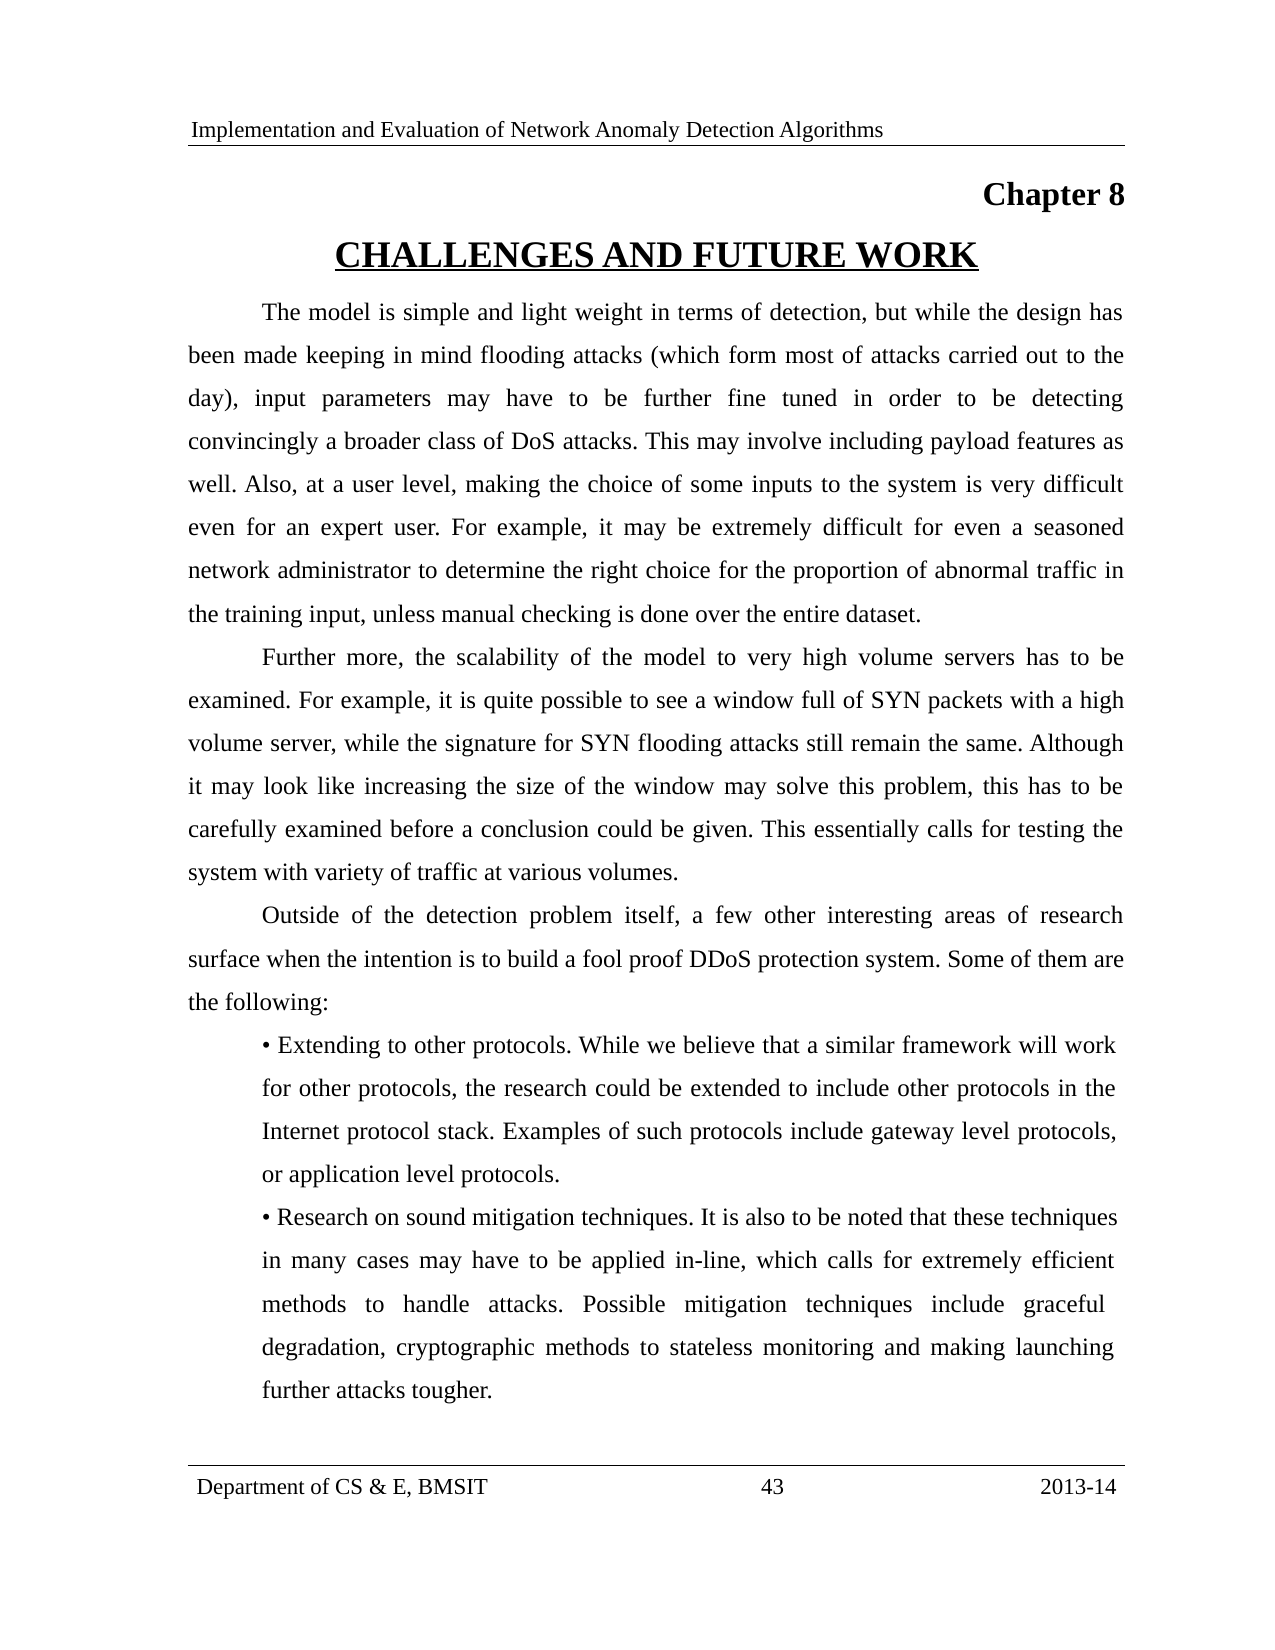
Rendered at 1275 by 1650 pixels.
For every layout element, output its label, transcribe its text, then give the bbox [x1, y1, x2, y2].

text Further more, the scalability of the model to very high volume servers has to be examined. For example, it is quite possible to see a window full of SYN packets with a high volume server, while the signature for SYN flooding attacks still remain the same. Although it may look like increasing the size of the window may solve this problem, this has to be carefully examined before a conclusion could be given. This essentially calls for testing the system with variety of traffic at various volumes. [188, 642, 1125, 886]
text • Research on sound mitigation techniques. It is also to be noted that these techniques in many cases may have to be applied in-line, which calls for extremely efficient methods to handle attacks. Possible mitigation techniques include graceful degradation, cryptographic methods to stateless monitoring and making launching further attacks tougher. [188, 1202, 1125, 1404]
text Chapter 8 [188, 174, 1125, 213]
title CHALLENGES AND FUTURE WORK [188, 232, 1125, 275]
text Outside of the detection problem itself, a few other interesting areas of research surface when the intention is to build a fool proof DDoS protection system. Some of them are the following: [188, 901, 1125, 1016]
text The model is simple and light weight in terms of detection, but while the design has been made keeping in mind flooding attacks (which form most of attacks carried out to the day), input parameters may have to be further fine tuned in order to be detecting convincingly a broader class of DoS attacks. This may involve including payload features as well. Also, at a user level, making the choice of some inputs to the system is very difficult even for an expert user. For example, it may be extremely difficult for even a seasoned network administrator to determine the right choice for the proportion of abnormal traffic in the training input, unless manual checking is done over the entire dataset. [188, 297, 1125, 627]
text • Extending to other protocols. While we believe that a similar framework will work for other protocols, the research could be extended to include other protocols in the Internet protocol stack. Examples of such protocols include gateway level protocols, or application level protocols. [188, 1030, 1125, 1188]
